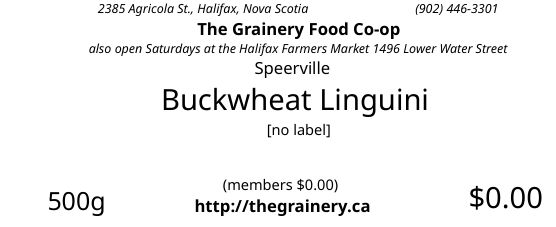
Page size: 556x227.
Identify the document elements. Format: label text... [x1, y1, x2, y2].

table_cell Speerville Buckwheat Linguini [no label] [47, 57, 550, 175]
table_cell 500g [47, 175, 149, 217]
table_header 2385 Agricola St., Halifax, Nova Scotia (902) 446-3301 The Grainery Food Co-op also open Saturdays at the Halifax Farmers Market 1496 Lower Water Street [47, 0, 550, 57]
table_cell (members $0.00) http://thegrainery.ca [149, 175, 415, 217]
table_cell $0.00 [415, 175, 550, 217]
